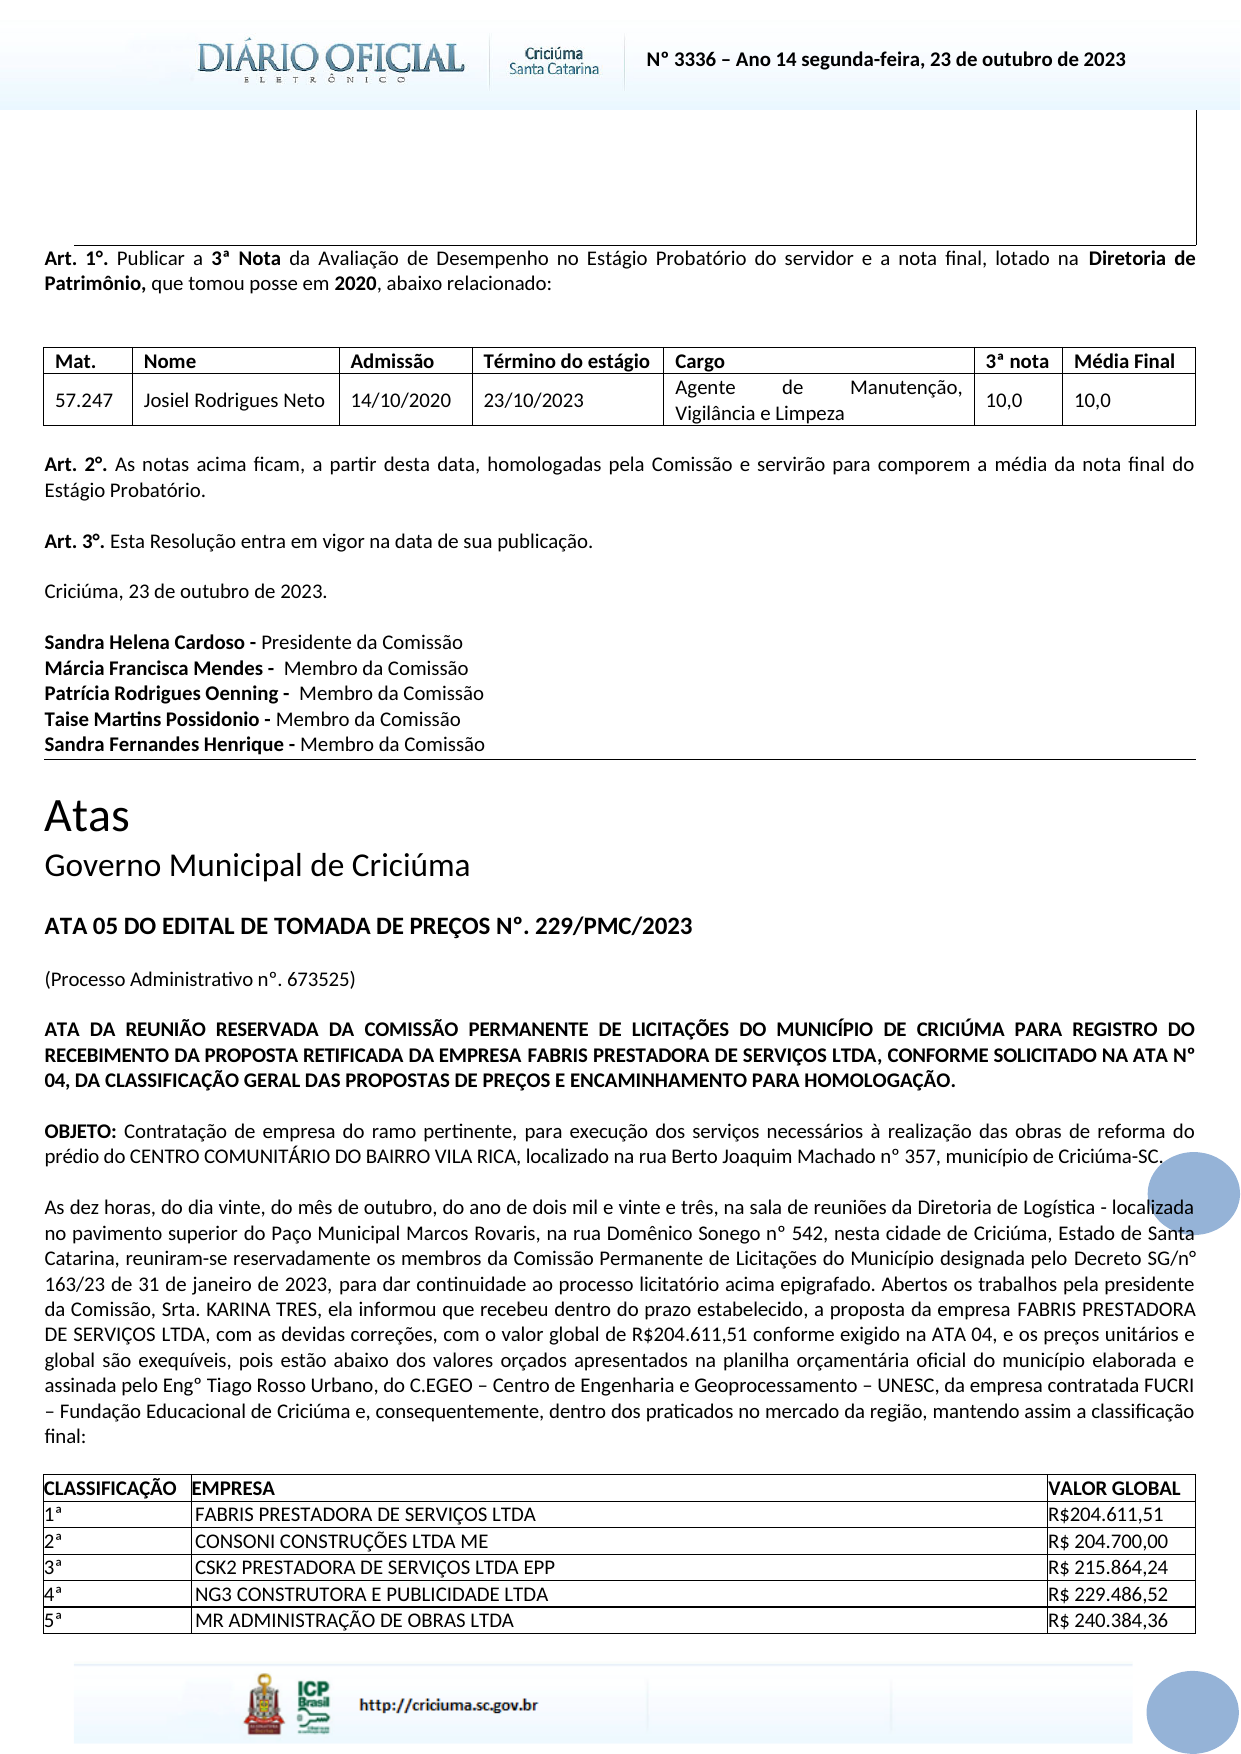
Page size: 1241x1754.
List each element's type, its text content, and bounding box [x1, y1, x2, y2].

table_header Mat. [44, 348, 132, 373]
text As dez horas, do dia vinte, do mês de outubro, do ano de dois mil e vinte e três, na sala de reuniões da Diretoria de Logística - localizada no pavimento superior do Paço Municipal Marcos Rovaris, na rua Domênico Sonego nº 542, nesta cidade de Criciúma, Estado de Santa Catarina, reuniram-se reservadamente os membros da Comissão Permanente de Licitações do Município designada pelo Decreto SG/n° 163/23 de 31 de janeiro de 2023, para dar continuidade ao processo licitatório acima epigrafado. Abertos os trabalhos pela presidente da Comissão, Srta. KARINA TRES, ela informou que recebeu dentro do prazo estabelecido, a proposta da empresa FABRIS PRESTADORA DE SERVIÇOS LTDA, com as devidas correções, com o valor global de R$204.611,51 conforme exigido na ATA 04, e os preços unitários e global são exequíveis, pois estão abaixo dos valores orçados apresentados na planilha orçamentária oficial do município elaborada e assinada pelo Engº Tiago Rosso Urbano, do C.EGEO – Centro de Engenharia e Geoprocessamento – UNESC, da empresa contratada FUCRI – Fundação Educacional de Criciúma e, consequentemente, dentro dos praticados no mercado da região, mantendo assim a classificação final: [44, 1194, 1196, 1449]
table_cell R$ 240.384,36 [1048, 1608, 1195, 1633]
table_cell CONSONI CONSTRUÇÕES LTDA ME [192, 1528, 1047, 1553]
table_cell NG3 CONSTRUTORA E PUBLICIDADE LTDA [192, 1581, 1047, 1606]
table_header Cargo [664, 348, 974, 373]
table_header Nome [133, 348, 339, 373]
text Criciúma, 23 de outubro de 2023. [44, 579, 1196, 604]
table_header 3ª nota [975, 348, 1062, 373]
table_header Média Final [1063, 348, 1195, 373]
table_header Término do estágio [473, 348, 663, 373]
table_header EMPRESA [192, 1475, 1047, 1501]
table_header VALOR GLOBAL [1048, 1475, 1195, 1501]
text Taise Martins Possidonio - Membro da Comissão [44, 706, 1196, 731]
text ATA DA REUNIÃO RESERVADA DA COMISSÃO PERMANENTE DE LICITAÇÕES DO MUNICÍPIO DE CRICIÚMA PARA REGISTRO DO RECEBIMENTO DA PROPOSTA RETIFICADA DA EMPRESA FABRIS PRESTADORA DE SERVIÇOS LTDA, CONFORME SOLICITADO NA ATA Nº 04, DA CLASSIFICAÇÃO GERAL DAS PROPOSTAS DE PREÇOS E ENCAMINHAMENTO PARA HOMOLOGAÇÃO. [44, 1017, 1196, 1093]
table_cell R$ 215.864,24 [1048, 1555, 1195, 1580]
table_header Admissão [340, 348, 472, 373]
text Art. 2°. As notas acima ficam, a partir desta data, homologadas pela Comissão e servirão para comporem a média da nota final do Estágio Probatório. [44, 452, 1196, 502]
table_cell 14/10/2020 [340, 374, 472, 425]
table_cell 3ª [44, 1555, 191, 1580]
table_cell 57.247 [44, 374, 132, 425]
text (Processo Administrativo nº. 673525) [44, 966, 1196, 991]
text Márcia Francisca Mendes - Membro da Comissão [44, 655, 1196, 680]
table_cell MR ADMINISTRAÇÃO DE OBRAS LTDA [192, 1608, 1047, 1633]
text Sandra Helena Cardoso - Presidente da Comissão [44, 629, 1196, 655]
table_cell 23/10/2023 [473, 374, 663, 425]
table_cell 10,0 [1063, 374, 1195, 425]
text Governo Municipal de Criciúma [44, 844, 1196, 884]
table_cell 1ª [44, 1502, 191, 1527]
text Art. 1°. Publicar a 3ª Nota da Avaliação de Desempenho no Estágio Probatório do servidor e a nota final, lotado na Diretoria de Patrimônio, que tomou posse em 2020, abaixo relacionado: [44, 245, 1196, 296]
table_cell FABRIS PRESTADORA DE SERVIÇOS LTDA [192, 1502, 1047, 1527]
text Art. 3°. Esta Resolução entra em vigor na data de sua publicação. [44, 528, 1196, 553]
table_header CLASSIFICAÇÃO [44, 1475, 191, 1501]
text Atas [44, 785, 1196, 844]
table_cell 10,0 [975, 374, 1062, 425]
text Patrícia Rodrigues Oenning - Membro da Comissão [44, 680, 1196, 706]
table_cell 5ª [44, 1608, 191, 1633]
text Sandra Fernandes Henrique - Membro da Comissão [44, 731, 1196, 759]
table_cell 4ª [44, 1581, 191, 1606]
table_cell R$204.611,51 [1048, 1502, 1195, 1527]
table_cell Josiel Rodrigues Neto [133, 374, 339, 425]
table_cell CSK2 PRESTADORA DE SERVIÇOS LTDA EPP [192, 1555, 1047, 1580]
table_cell 2ª [44, 1528, 191, 1553]
table_cell Agente de Manutenção, Vigilância e Limpeza [664, 374, 974, 425]
table_cell R$ 229.486,52 [1048, 1581, 1195, 1606]
text ATA 05 DO EDITAL DE TOMADA DE PREÇOS Nº. 229/PMC/2023 [44, 910, 1196, 940]
table_cell R$ 204.700,00 [1048, 1528, 1195, 1553]
text OBJETO: Contratação de empresa do ramo pertinente, para execução dos serviços necessários à realização das obras de reforma do prédio do CENTRO COMUNITÁRIO DO BAIRRO VILA RICA, localizado na rua Berto Joaquim Machado nº 357, município de Criciúma-SC. [44, 1118, 1196, 1169]
